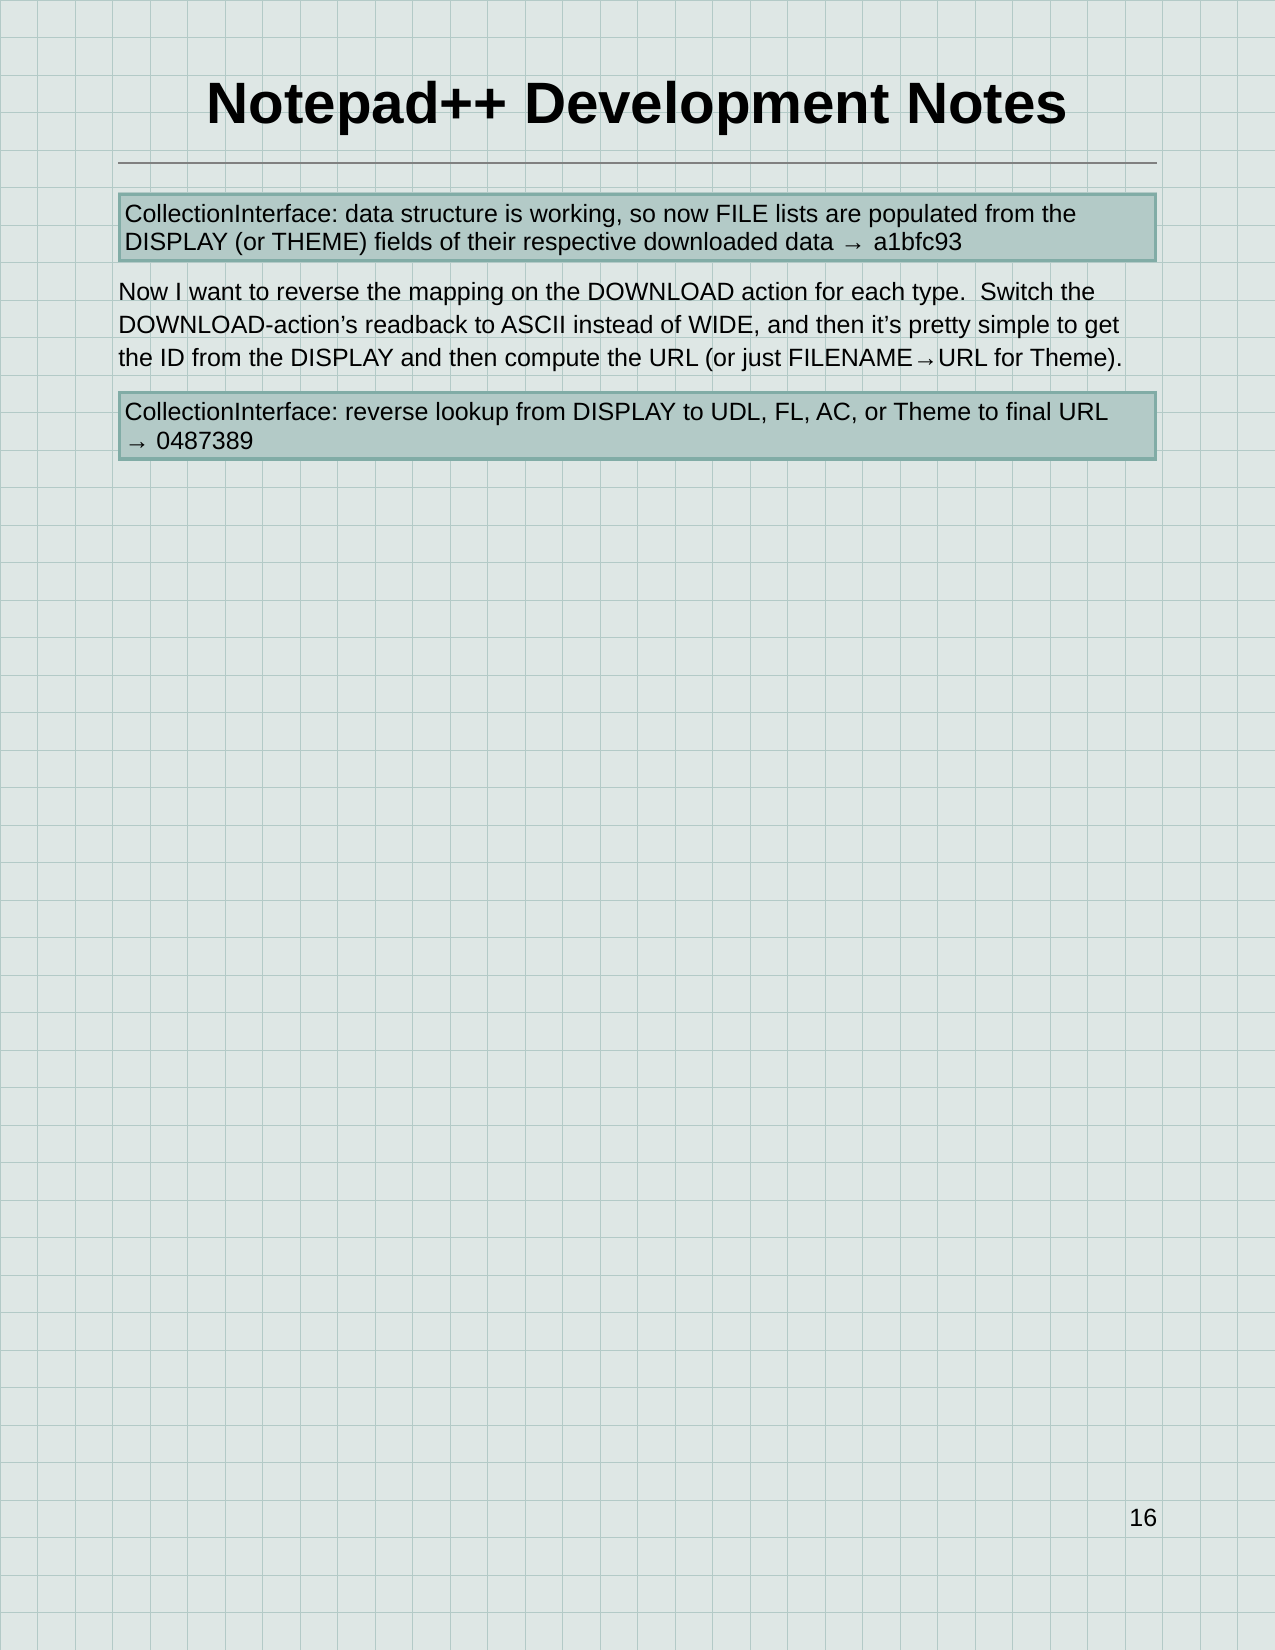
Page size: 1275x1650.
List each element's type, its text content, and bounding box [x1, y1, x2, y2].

text Now I want to reverse the mapping on the DOWNLOAD action for each type. Switch the DOWNLOAD-action’s readback to ASCII instead of WIDE, and then it’s pretty simple to get the ID from the DISPLAY and then compute the URL (or just FILENAME→URL for Theme). [118, 277, 1157, 372]
text CollectionInterface: data structure is working, so now FILE lists are populated from the DISPLAY (or THEME) fields of their respective downloaded data → a1bfc93 [121, 196, 1154, 259]
text CollectionInterface: reverse lookup from DISPLAY to UDL, FL, AC, or Theme to final URL → 0487389 [121, 394, 1154, 457]
